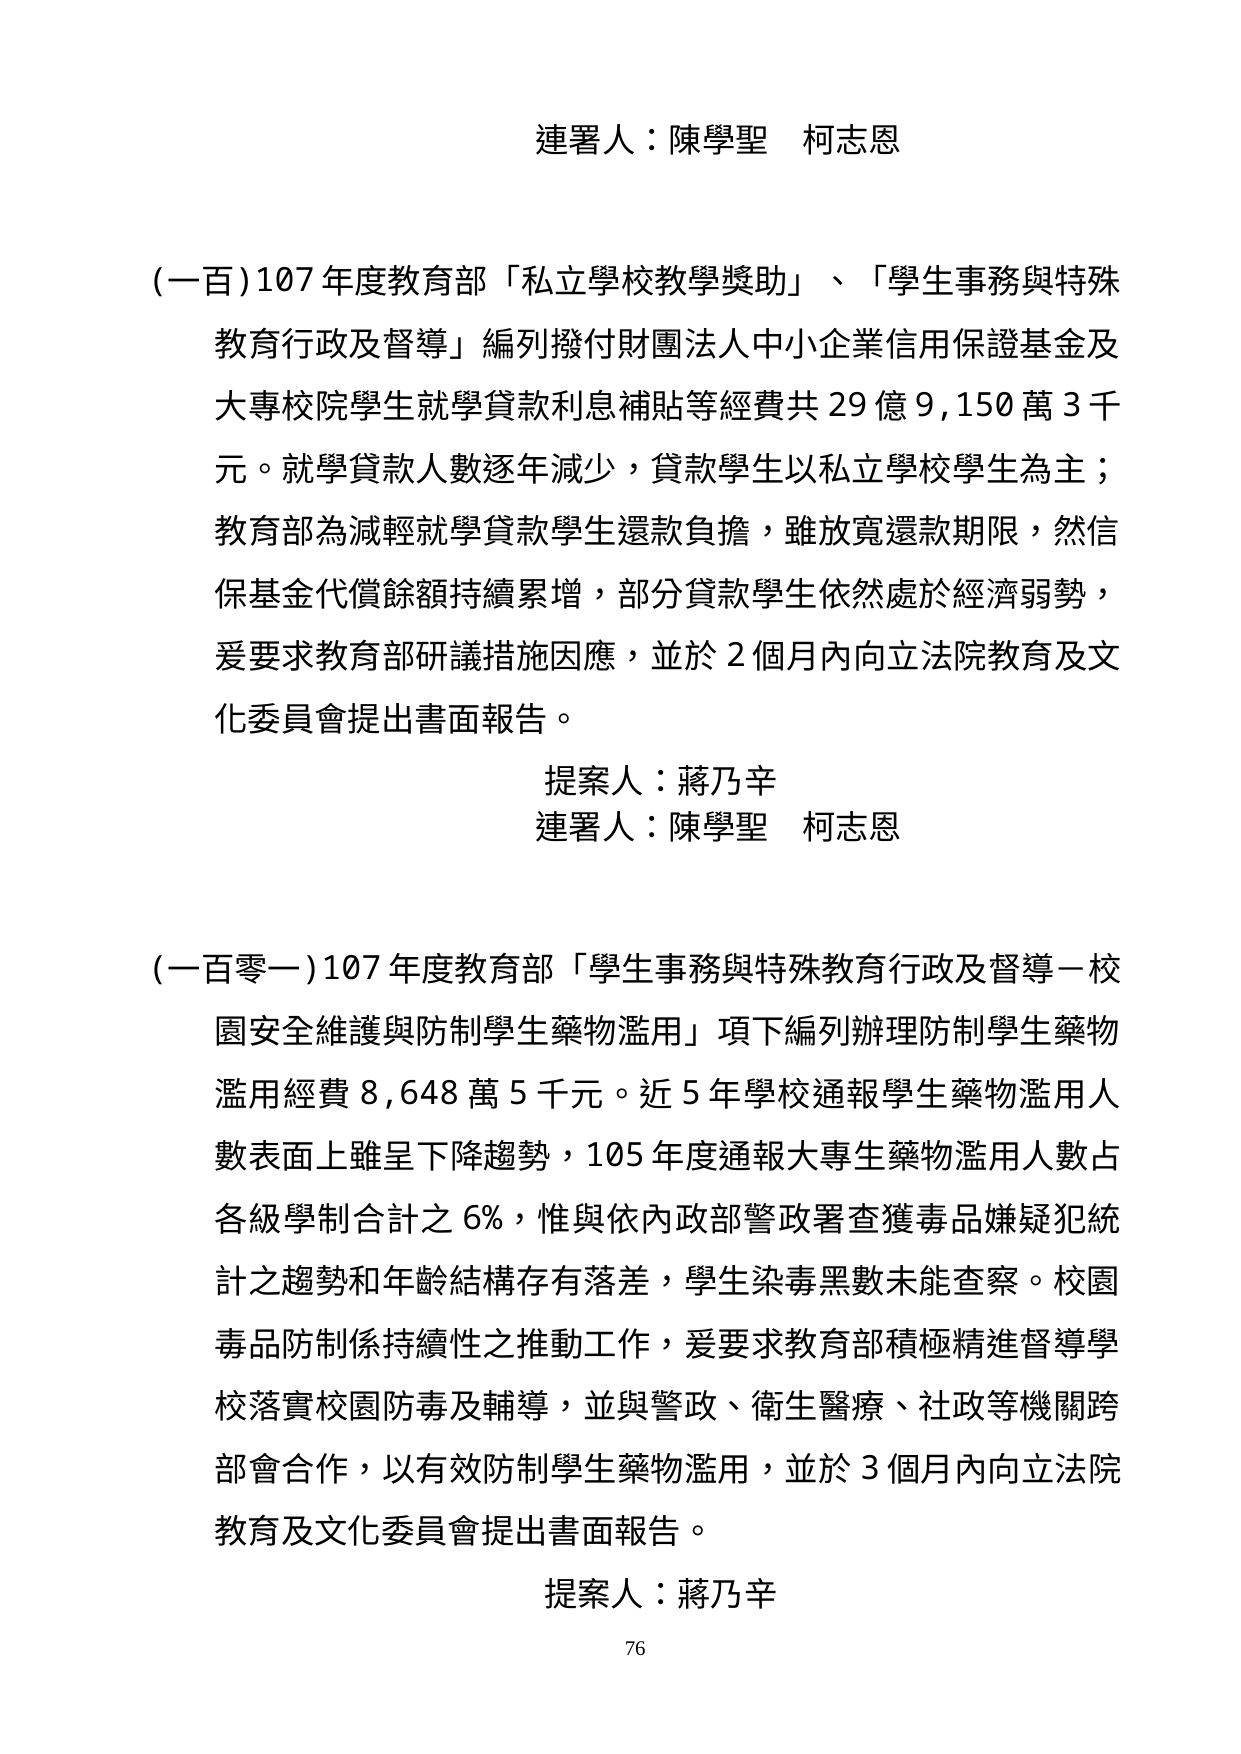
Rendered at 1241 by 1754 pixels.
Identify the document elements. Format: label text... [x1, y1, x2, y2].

text 連署人：陳學聖 柯志恩 [295, 112, 1122, 162]
text 連署人：陳學聖 柯志恩 [295, 800, 1122, 850]
text (一百零一)107年度教育部「學生事務與特殊教育行政及督導－校園安全維護與防制學生藥物濫用」項下編列辦理防制學生藥物濫用經費8,648萬5千元。近5年學校通報學生藥物濫用人數表面上雖呈下降趨勢，105年度通報大專生藥物濫用人數占各級學制合計之6%，惟與依內政部警政署查獲毒品嫌疑犯統計之趨勢和年齡結構存有落差，學生染毒黑數未能查察。校園毒品防制係持續性之推動工作，爰要求教育部積極精進督導學校落實校園防毒及輔導，並與警政、衛生醫療、社政等機關跨部會合作，以有效防制學生藥物濫用，並於3個月內向立法院教育及文化委員會提出書面報告。 [148, 925, 1122, 1550]
text 提案人：蔣乃辛 [244, 1550, 1122, 1612]
text 提案人：蔣乃辛 [244, 737, 1122, 800]
text (一百)107年度教育部「私立學校教學獎助」、「學生事務與特殊教育行政及督導」編列撥付財團法人中小企業信用保證基金及大專校院學生就學貸款利息補貼等經費共29億9,150萬3千元。就學貸款人數逐年減少，貸款學生以私立學校學生為主；教育部為減輕就學貸款學生還款負擔，雖放寬還款期限，然信保基金代償餘額持續累增，部分貸款學生依然處於經濟弱勢，爰要求教育部研議措施因應，並於2個月內向立法院教育及文化委員會提出書面報告。 [148, 237, 1122, 737]
